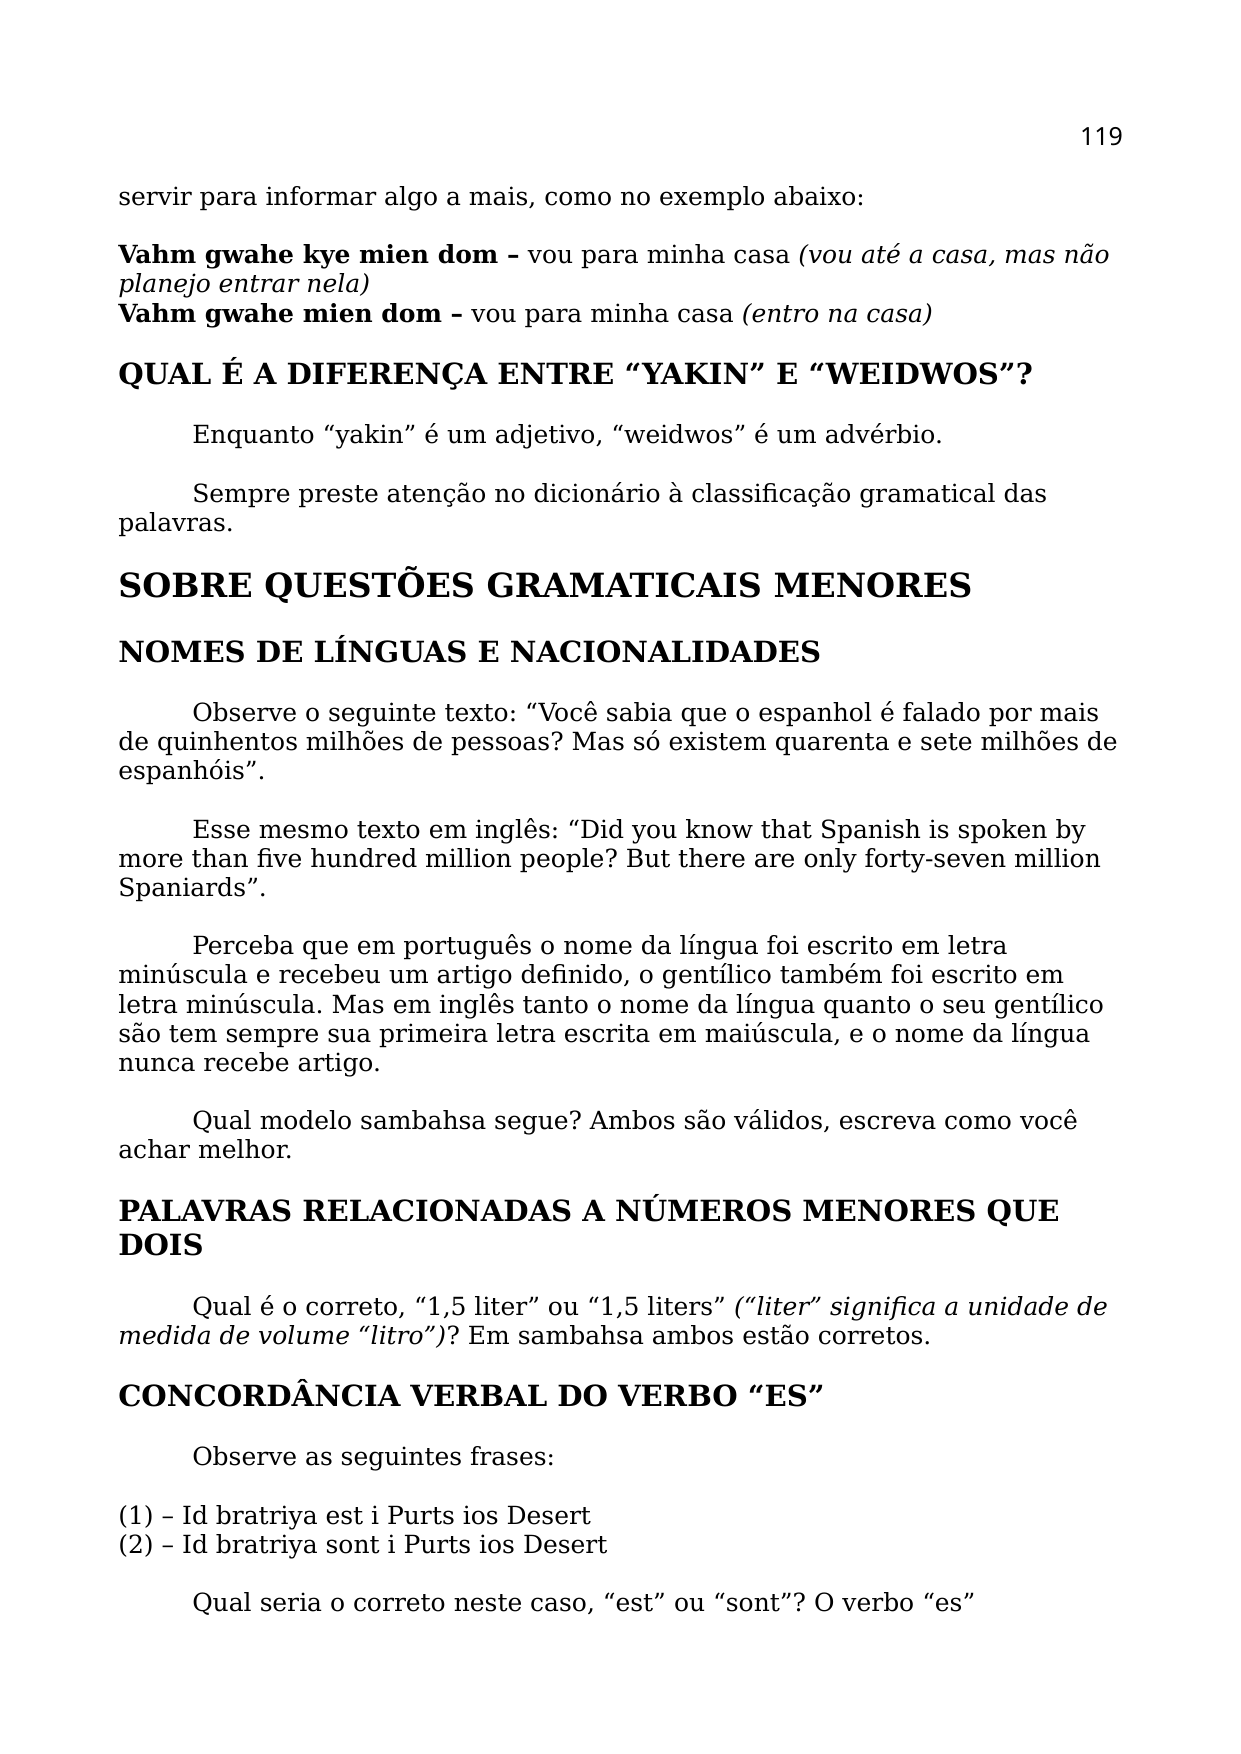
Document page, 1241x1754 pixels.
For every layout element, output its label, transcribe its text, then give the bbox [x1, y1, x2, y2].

text Esse mesmo texto em inglês: “Did you know that Spanish is spoken by more than five hundred million people? But there are only forty-seven million Spaniards”. [118, 815, 1123, 902]
text Sempre preste atenção no dicionário à classificação gramatical das palavras. [118, 479, 1123, 537]
text Vahm gwahe kye mien dom – vou para minha casa (vou até a casa, mas não planejo entrar nela) [118, 240, 1123, 298]
subtitle QUAL É A DIFERENÇA ENTRE “YAKIN” E “WEIDWOS”? [118, 357, 1123, 391]
text Enquanto “yakin” é um adjetivo, “weidwos” é um advérbio. [118, 421, 1123, 450]
text Qual seria o correto neste caso, “est” ou “sont”? O verbo “es” [118, 1588, 1123, 1618]
text (1) – Id bratriya est i Purts ios Desert [118, 1501, 1123, 1530]
text Perceba que em português o nome da língua foi escrito em letra minúscula e recebeu um artigo definido, o gentílico também foi escrito em letra minúscula. Mas em inglês tanto o nome da língua quanto o seu gentílico são tem sempre sua primeira letra escrita em maiúscula, e o nome da língua nunca recebe artigo. [118, 931, 1123, 1077]
text Qual modelo sambahsa segue? Ambos são válidos, escreva como você achar melhor. [118, 1106, 1123, 1165]
text Vahm gwahe mien dom – vou para minha casa (entro na casa) [118, 298, 1123, 328]
subtitle PALAVRAS RELACIONADAS A NÚMEROS MENORES QUE DOIS [118, 1194, 1123, 1262]
text Qual é o correto, “1,5 liter” ou “1,5 liters” (“liter” significa a unidade de medida de volume “litro”)? Em sambahsa ambos estão corretos. [118, 1292, 1123, 1350]
subtitle NOMES DE LÍNGUAS E NACIONALIDADES [118, 635, 1123, 669]
text servir para informar algo a mais, como no exemplo abaixo: [118, 182, 1123, 211]
subtitle CONCORDÂNCIA VERBAL DO VERBO “ES” [118, 1379, 1123, 1413]
subtitle SOBRE QUESTÕES GRAMATICAIS MENORES [118, 566, 1123, 606]
text Observe o seguinte texto: “Você sabia que o espanhol é falado por mais de quinhentos milhões de pessoas? Mas só existem quarenta e sete milhões de espanhóis”. [118, 698, 1123, 786]
text (2) – Id bratriya sont i Purts ios Desert [118, 1530, 1123, 1559]
text Observe as seguintes frases: [118, 1443, 1123, 1472]
